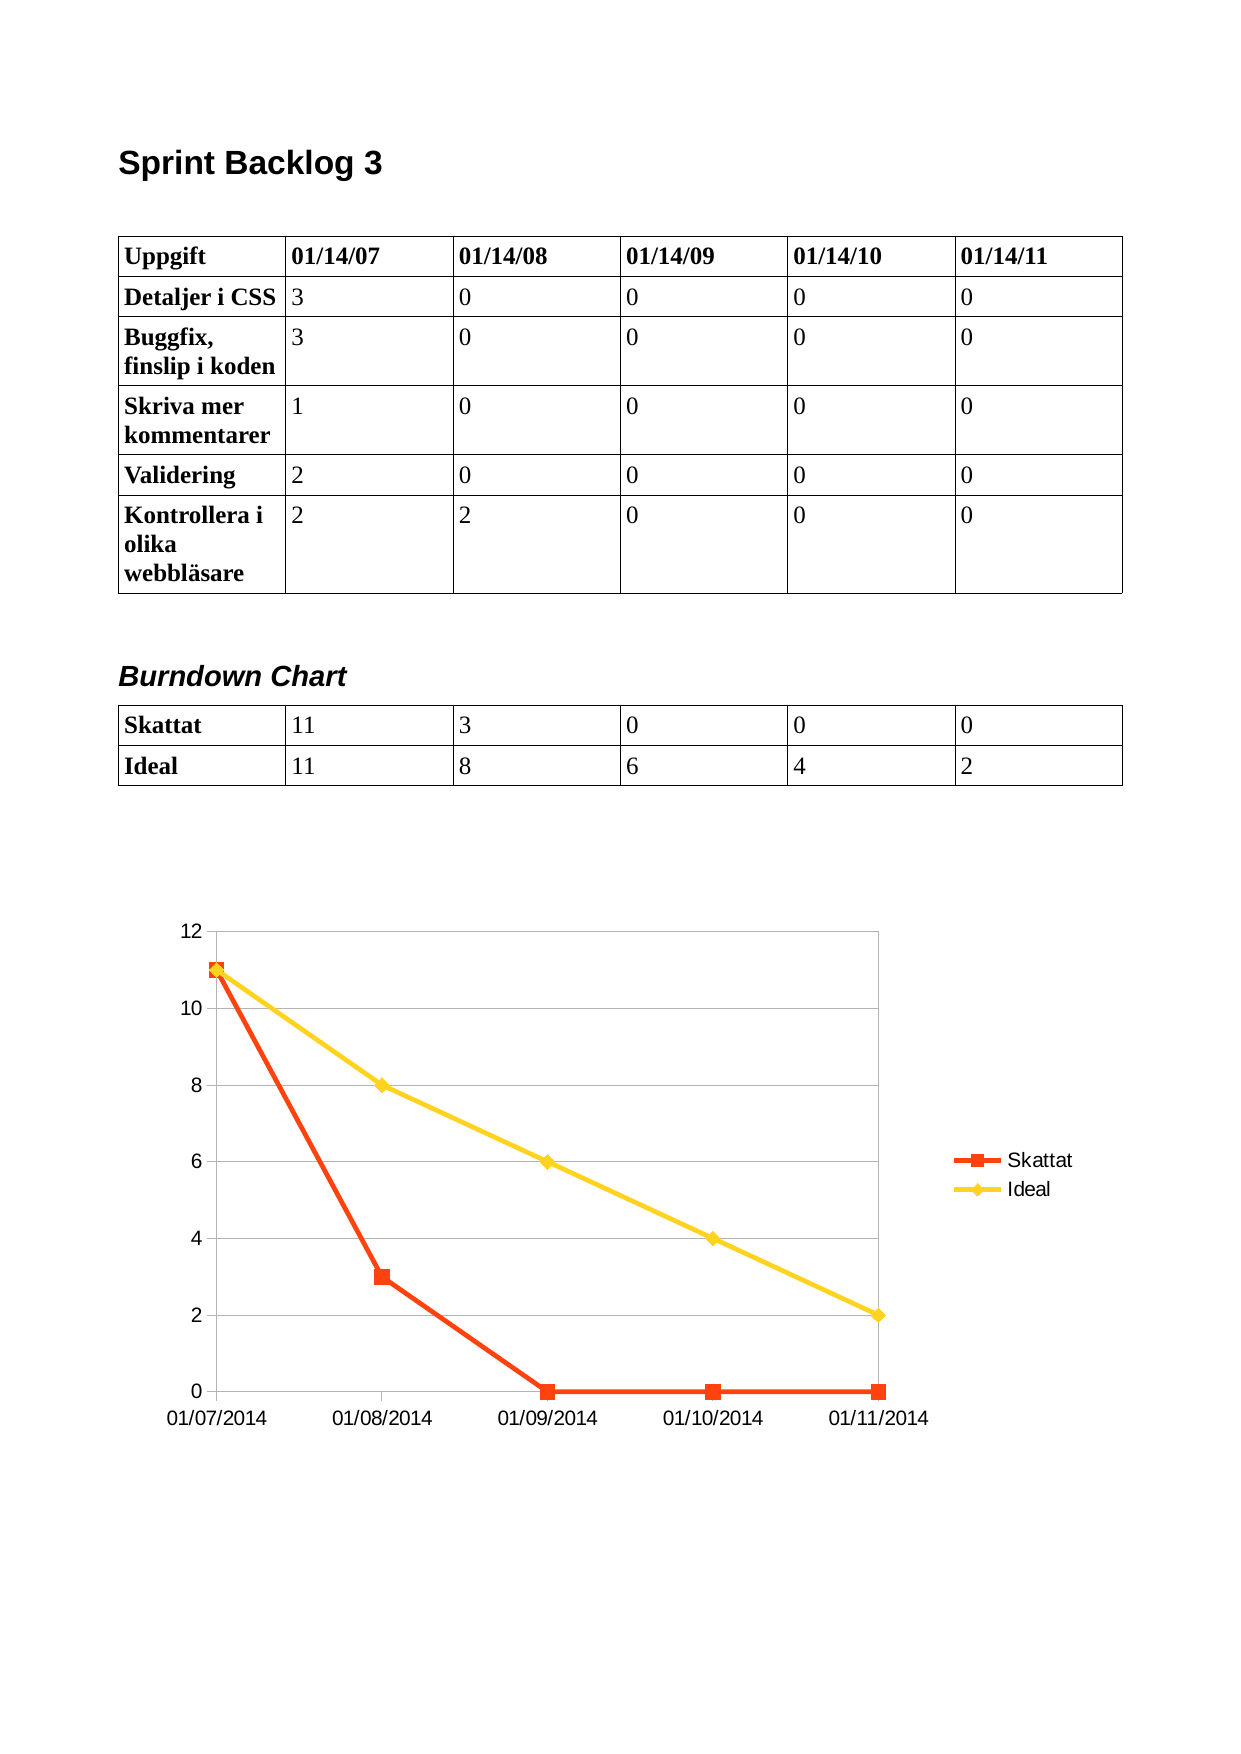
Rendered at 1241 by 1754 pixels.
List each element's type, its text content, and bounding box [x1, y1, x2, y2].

table_header 11 [286, 706, 453, 745]
table_header 09-01-14 [621, 237, 787, 276]
table_cell 0 [621, 277, 787, 316]
table_cell 2 [956, 746, 1122, 785]
table_cell 2 [286, 455, 453, 494]
table_header Uppgift [119, 237, 285, 276]
table_cell 0 [788, 496, 955, 592]
table_header 11-01-14 [956, 237, 1122, 276]
table_cell 3 [286, 277, 453, 316]
table_cell 0 [621, 455, 787, 494]
table_cell 2 [286, 496, 453, 592]
table_cell 0 [621, 386, 787, 454]
table_header 10-01-14 [788, 237, 955, 276]
subtitle Burndown Chart [118, 659, 1122, 692]
table_cell 0 [621, 496, 787, 592]
table_cell 3 [286, 317, 453, 385]
table_cell 2 [454, 496, 620, 592]
table_cell 0 [956, 277, 1122, 316]
table_cell 0 [788, 455, 955, 494]
table_cell 0 [454, 455, 620, 494]
table_cell 11 [286, 746, 453, 785]
table_header Skattat [119, 706, 285, 745]
table_cell Buggfix, finslip i koden [119, 317, 285, 385]
table_cell 0 [454, 386, 620, 454]
subtitle Sprint Backlog 3 [118, 143, 1122, 182]
table_cell 1 [286, 386, 453, 454]
table_cell 0 [788, 277, 955, 316]
table_header 0 [788, 706, 955, 745]
table_cell 6 [621, 746, 787, 785]
table_header 0 [621, 706, 787, 745]
table_cell Kontrollera i olika webbläsare [119, 496, 285, 592]
table_cell Validering [119, 455, 285, 494]
table_cell 8 [454, 746, 620, 785]
table_header 08-01-14 [454, 237, 620, 276]
table_header 07-01-14 [286, 237, 453, 276]
table_cell 0 [956, 455, 1122, 494]
table_cell Skriva mer kommentarer [119, 386, 285, 454]
table_header 3 [454, 706, 620, 745]
table_cell 4 [788, 746, 955, 785]
table_cell 0 [788, 386, 955, 454]
table_header 0 [956, 706, 1122, 745]
table_cell 0 [956, 496, 1122, 592]
table_cell 0 [454, 277, 620, 316]
table_cell Detaljer i CSS [119, 277, 285, 316]
table_cell 0 [956, 386, 1122, 454]
table_cell 0 [956, 317, 1122, 385]
table_cell 0 [454, 317, 620, 385]
table_cell Ideal [119, 746, 285, 785]
table_cell 0 [621, 317, 787, 385]
table_cell 0 [788, 317, 955, 385]
